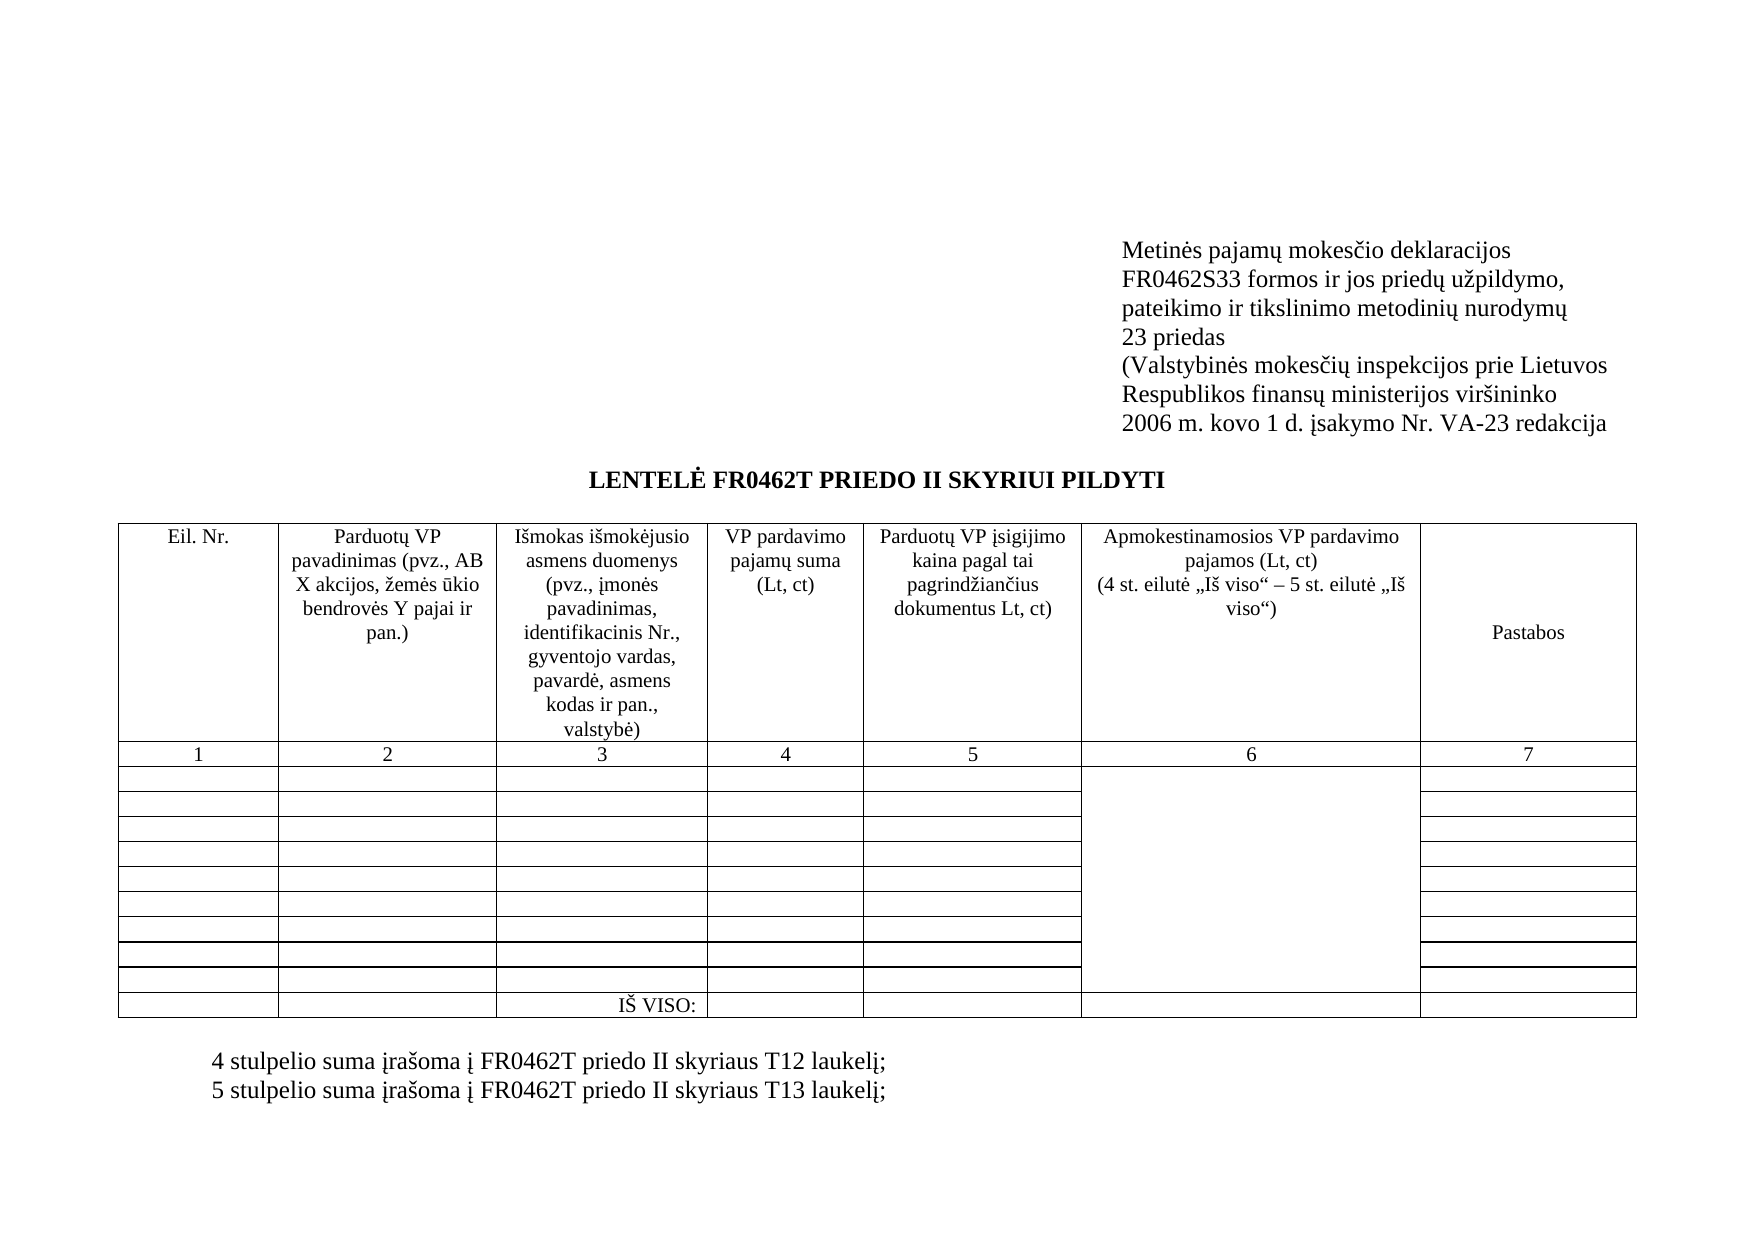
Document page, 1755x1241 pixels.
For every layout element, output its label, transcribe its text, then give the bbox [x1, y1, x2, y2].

table_header Apmokestinamosios VP pardavimo pajamos (Lt, ct) (4 st. eilutė „Iš viso“ – 5 st. eilutė „Iš viso“) [1082, 524, 1420, 741]
table_cell [279, 767, 496, 791]
table_cell 7 [1421, 742, 1636, 766]
table_cell [279, 892, 496, 916]
text Metinės pajamų mokesčio deklaracijos [118, 235, 1636, 264]
table_cell 3 [497, 742, 707, 766]
table_cell [119, 842, 278, 866]
table_cell [497, 892, 707, 916]
text pateikimo ir tikslinimo metodinių nurodymų [118, 293, 1636, 322]
table_cell IŠ VISO: [497, 993, 707, 1017]
text 4 stulpelio suma įrašoma į FR0462T priedo II skyriaus T12 laukelį; [118, 1046, 1636, 1075]
table_cell [864, 867, 1081, 891]
table_cell [708, 767, 863, 791]
table_cell [1082, 767, 1420, 992]
table_cell [497, 792, 707, 816]
table_cell [864, 792, 1081, 816]
text FR0462S33 formos ir jos priedų užpildymo, [118, 264, 1636, 293]
table_cell [1421, 917, 1636, 941]
table_cell [864, 943, 1081, 966]
table_cell [708, 792, 863, 816]
table_cell [708, 892, 863, 916]
table_cell [279, 792, 496, 816]
table_cell [279, 817, 496, 841]
table_cell 6 [1082, 742, 1420, 766]
table_cell 2 [279, 742, 496, 766]
table_cell [119, 767, 278, 791]
table_cell [279, 842, 496, 866]
table_cell [497, 842, 707, 866]
table_cell [1421, 968, 1636, 992]
table_cell [1421, 767, 1636, 791]
table_cell [279, 943, 496, 966]
table_cell [497, 917, 707, 941]
table_cell [119, 968, 278, 992]
table_cell [1421, 817, 1636, 841]
table_cell [1421, 993, 1636, 1017]
table_cell [497, 867, 707, 891]
text Respublikos finansų ministerijos viršininko [118, 379, 1636, 408]
table_cell [497, 968, 707, 992]
table_cell 4 [708, 742, 863, 766]
table_cell [119, 792, 278, 816]
table_cell [497, 817, 707, 841]
table_cell [279, 867, 496, 891]
table_cell [708, 943, 863, 966]
table_cell [119, 993, 278, 1017]
table_cell [864, 842, 1081, 866]
table_cell [1421, 842, 1636, 866]
table_cell [119, 817, 278, 841]
table_cell [864, 917, 1081, 941]
table_header Išmokas išmokėjusio asmens duomenys (pvz., įmonės pavadinimas, identifikacinis Nr., gyventojo vardas, pavardė, asmens kodas ir pan., valstybė) [497, 524, 707, 741]
table_cell [864, 892, 1081, 916]
table_cell [1421, 943, 1636, 966]
table_cell [497, 943, 707, 966]
table_cell [1082, 993, 1420, 1017]
table_cell [864, 968, 1081, 992]
table_cell [1421, 892, 1636, 916]
table_cell [119, 892, 278, 916]
table_header Pastabos [1421, 524, 1636, 741]
table_cell [279, 968, 496, 992]
table_cell [864, 993, 1081, 1017]
table_cell [119, 867, 278, 891]
table_cell 1 [119, 742, 278, 766]
text 5 stulpelio suma įrašoma į FR0462T priedo II skyriaus T13 laukelį; [118, 1075, 1636, 1104]
table_cell [708, 817, 863, 841]
table_header VP pardavimo pajamų suma (Lt, ct) [708, 524, 863, 741]
table_cell [864, 767, 1081, 791]
table_cell [119, 917, 278, 941]
table_cell [279, 993, 496, 1017]
table_cell [708, 842, 863, 866]
table_cell [708, 968, 863, 992]
table_cell [1421, 867, 1636, 891]
table_header Parduotų VP įsigijimo kaina pagal tai pagrindžiančius dokumentus Lt, ct) [864, 524, 1081, 741]
table_cell [119, 943, 278, 966]
table_cell [708, 867, 863, 891]
table_cell [708, 993, 863, 1017]
text (Valstybinės mokesčių inspekcijos prie Lietuvos [118, 350, 1636, 379]
text 23 priedas [118, 322, 1636, 350]
table_header Parduotų VP pavadinimas (pvz., AB X akcijos, žemės ūkio bendrovės Y pajai ir pan.) [279, 524, 496, 741]
table_cell [708, 917, 863, 941]
text 2006 m. kovo 1 d. įsakymo Nr. VA-23 redakcija [118, 408, 1636, 437]
table_cell [1421, 792, 1636, 816]
table_cell 5 [864, 742, 1081, 766]
text LENTELĖ FR0462T PRIEDO II SKYRIUI PILDYTI [118, 465, 1636, 494]
table_cell [864, 817, 1081, 841]
table_cell [497, 767, 707, 791]
table_header Eil. Nr. [119, 524, 278, 741]
table_cell [279, 917, 496, 941]
